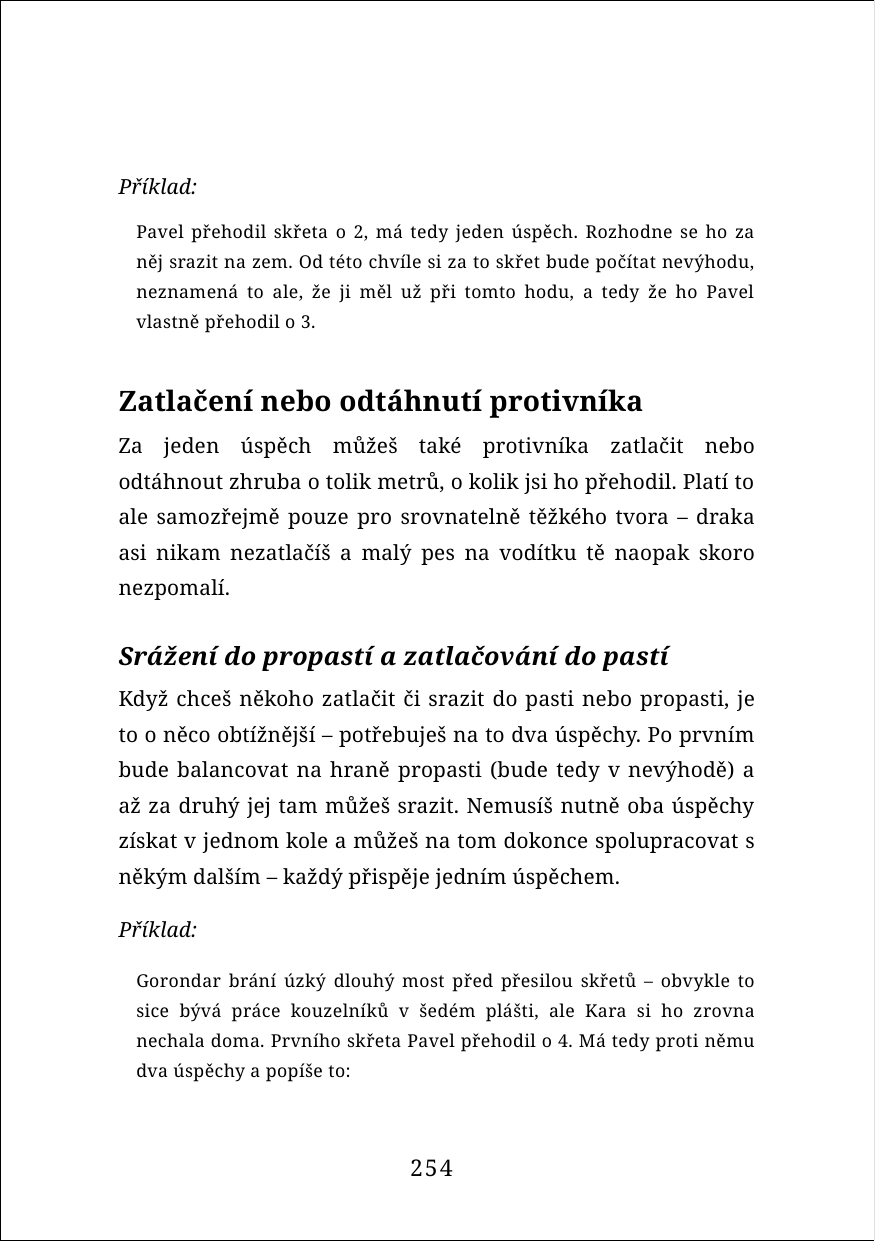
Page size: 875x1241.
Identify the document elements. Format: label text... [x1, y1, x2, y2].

subtitle Srážení do propastí a zatlačování do pastí [118, 638, 756, 672]
text Příklad: [118, 172, 756, 200]
text Pavel přehodil skřeta o 2, má tedy jeden úspěch. Rozhodne se ho za něj srazit na zem. Od této chvíle si za to skřet bude počítat nevýhodu, neznamená to ale, že ji měl už při tomto hodu, a tedy že ho Pavel vlastně přehodil o 3. [136, 219, 756, 334]
text Za jeden úspěch můžeš také protivníka zatlačit nebo odtáhnout zhruba o tolik metrů, o kolik jsi ho přehodil. Platí to ale samozřejmě pouze pro srovnatelně těžkého tvora – draka asi nikam nezatlačíš a malý pes na vodítku tě naopak skoro nezpomalí. [118, 431, 756, 602]
text Gorondar brání úzký dlouhý most před přesilou skřetů – obvykle to sice bývá práce kouzelníků v šedém plášti, ale Kara si ho zrovna nechala doma. Prvního skřeta Pavel přehodil o 4. Má tedy proti němu dva úspěchy a popíše to: [136, 968, 756, 1083]
text Když chceš někoho zatlačit či srazit do pasti nebo propasti, je to o něco obtížnější – potřebuješ na to dva úspěchy. Po prvním bude balancovat na hraně propasti (bude tedy v nevýhodě) a až za druhý jej tam můžeš srazit. Nemusíš nutně oba úspěchy získat v jednom kole a můžeš na tom dokonce spolupracovat s někým dalším – každý přispěje jedním úspěchem. [118, 684, 756, 890]
subtitle Zatlačení nebo odtáhnutí protivníka [118, 381, 756, 419]
text Příklad: [118, 915, 756, 943]
